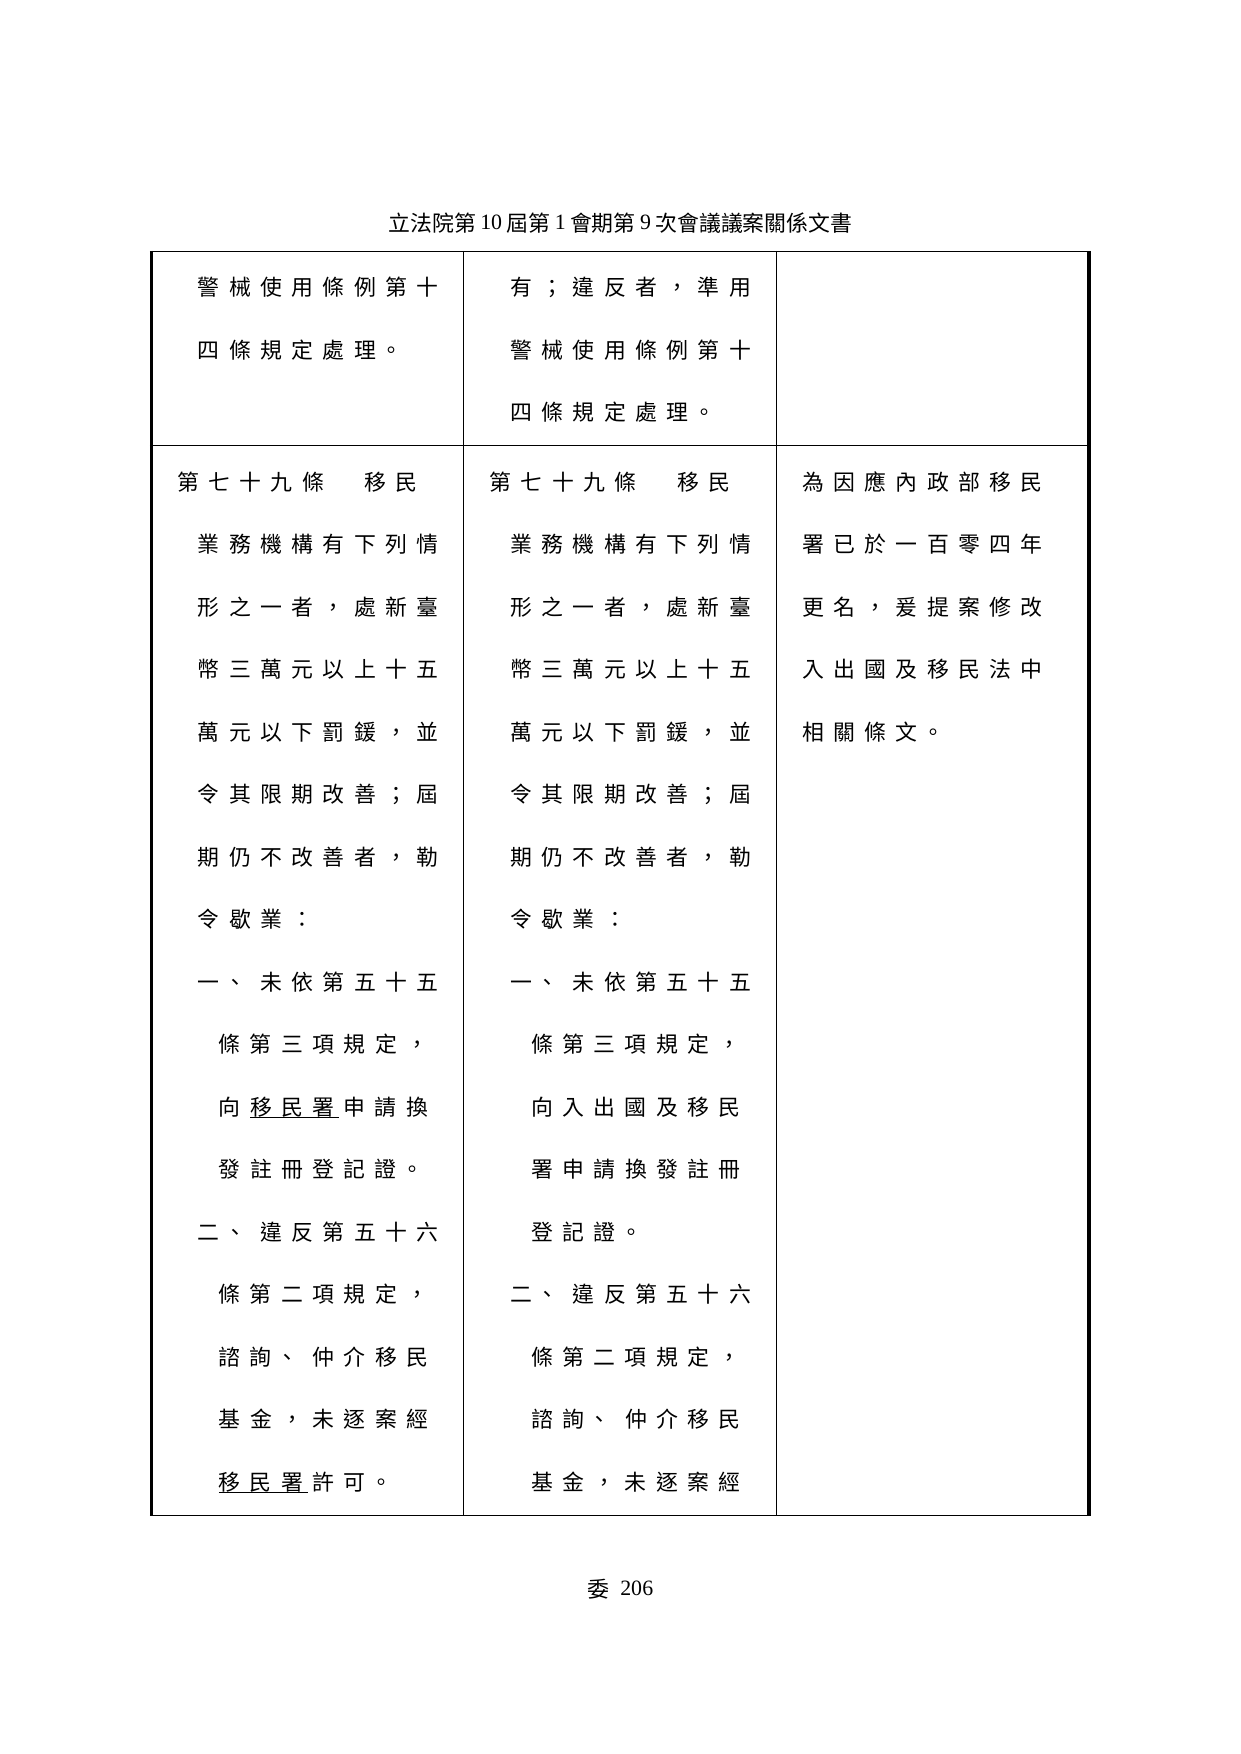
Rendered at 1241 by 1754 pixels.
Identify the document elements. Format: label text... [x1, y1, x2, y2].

table_cell 第七十九條 移民業務機構有下列情形之一者，處新臺幣三萬元以上十五萬元以下罰鍰，並令其限期改善；屆期仍不改善者，勒令歇業： 一、未依第五十五條第三項規定，向入出國及移民署申請換發註冊登記證。 二、違反第五十六條第二項規定，諮詢、仲介移民基金，未逐案經 [464, 446, 776, 1514]
table_cell 有；違反者，準用警械使用條例第十四條規定處理。 [464, 252, 776, 445]
table_cell 為因應內政部移民署已於一百零四年更名，爰提案修改入出國及移民法中相關條文。 [777, 446, 1087, 1514]
table_cell 警械使用條例第十四條規定處理。 [153, 252, 463, 445]
table_cell 第七十九條 移民業務機構有下列情形之一者，處新臺幣三萬元以上十五萬元以下罰鍰，並令其限期改善；屆期仍不改善者，勒令歇業： 一、未依第五十五條第三項規定，向移民署申請換發註冊登記證。 二、違反第五十六條第二項規定，諮詢、仲介移民基金，未逐案經移民署許可。 [153, 446, 463, 1514]
table_cell [777, 252, 1087, 445]
